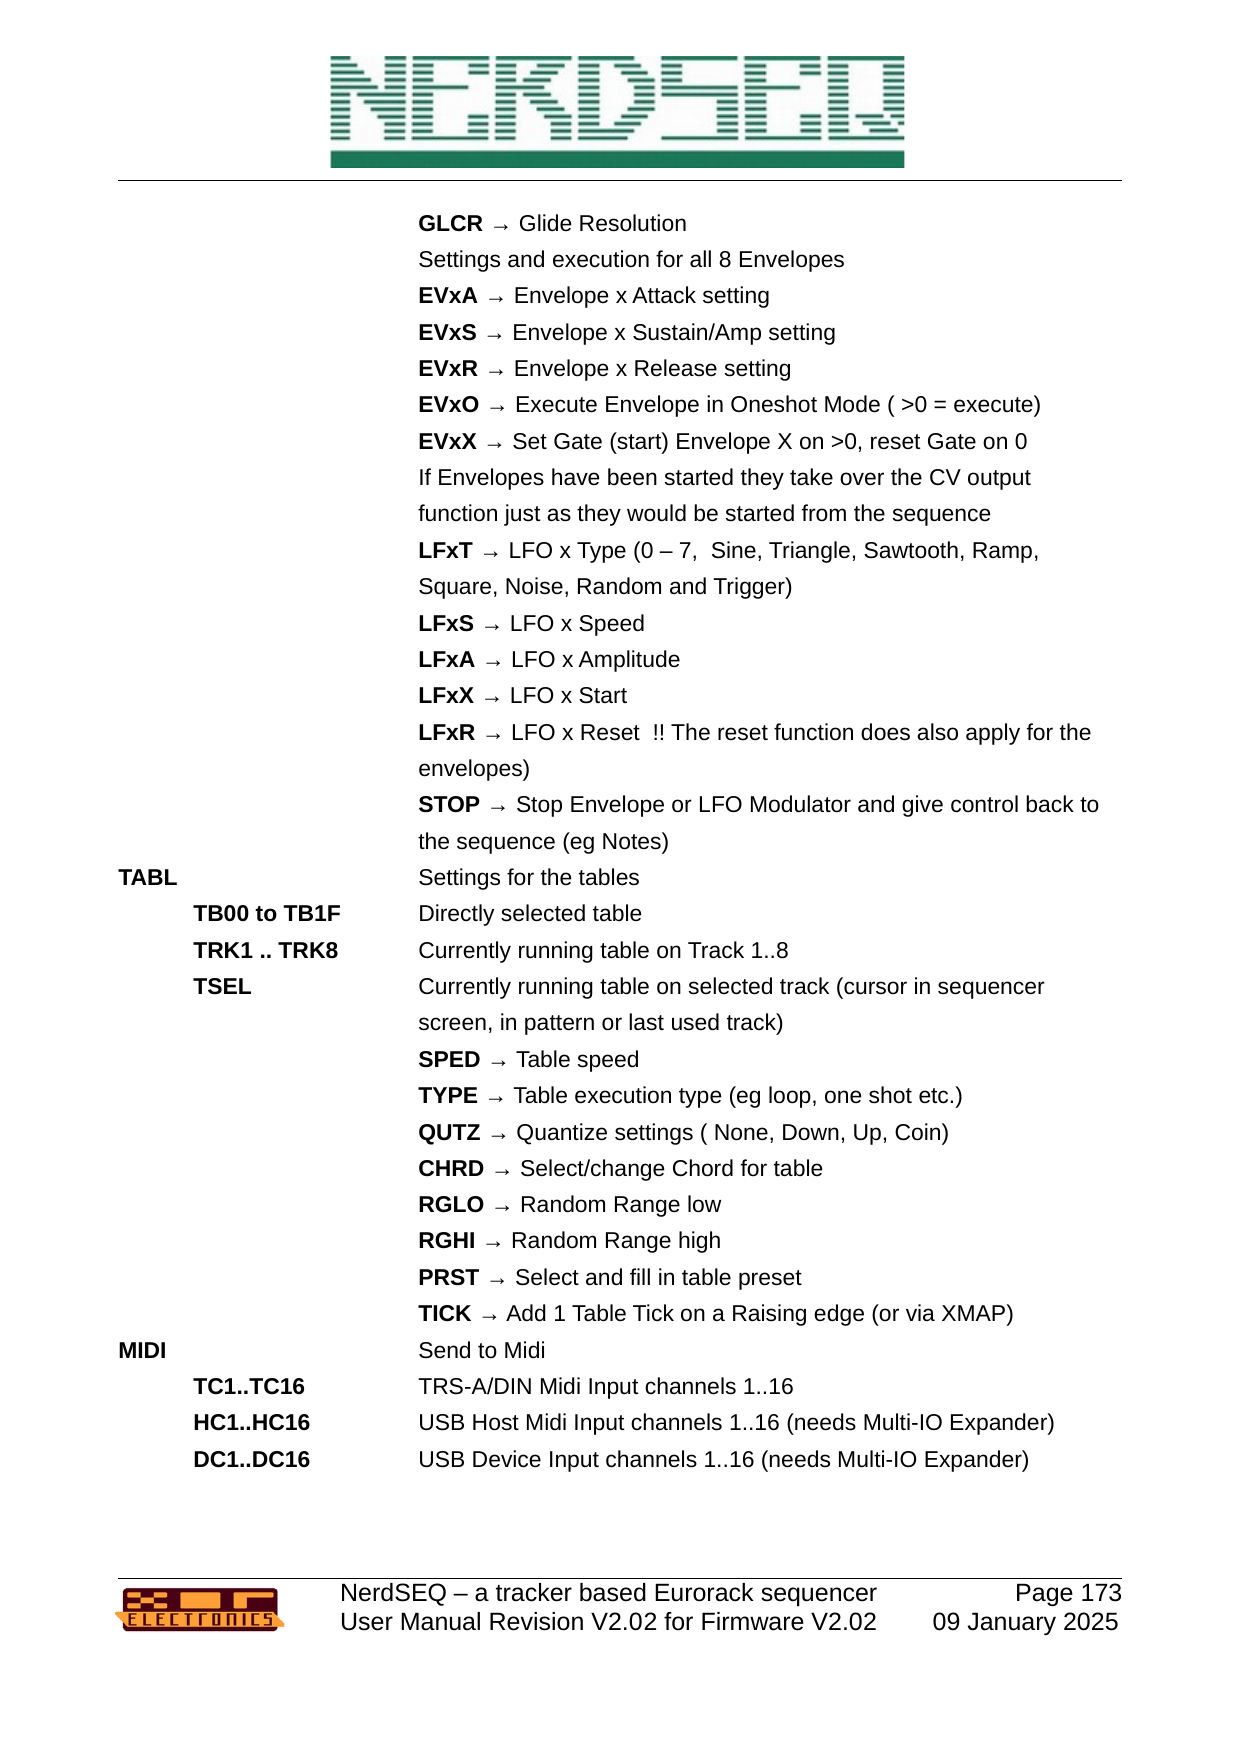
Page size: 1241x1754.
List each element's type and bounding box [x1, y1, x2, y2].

picture [330, 56, 905, 168]
picture [115, 1584, 285, 1634]
text [118, 209, 1122, 1472]
